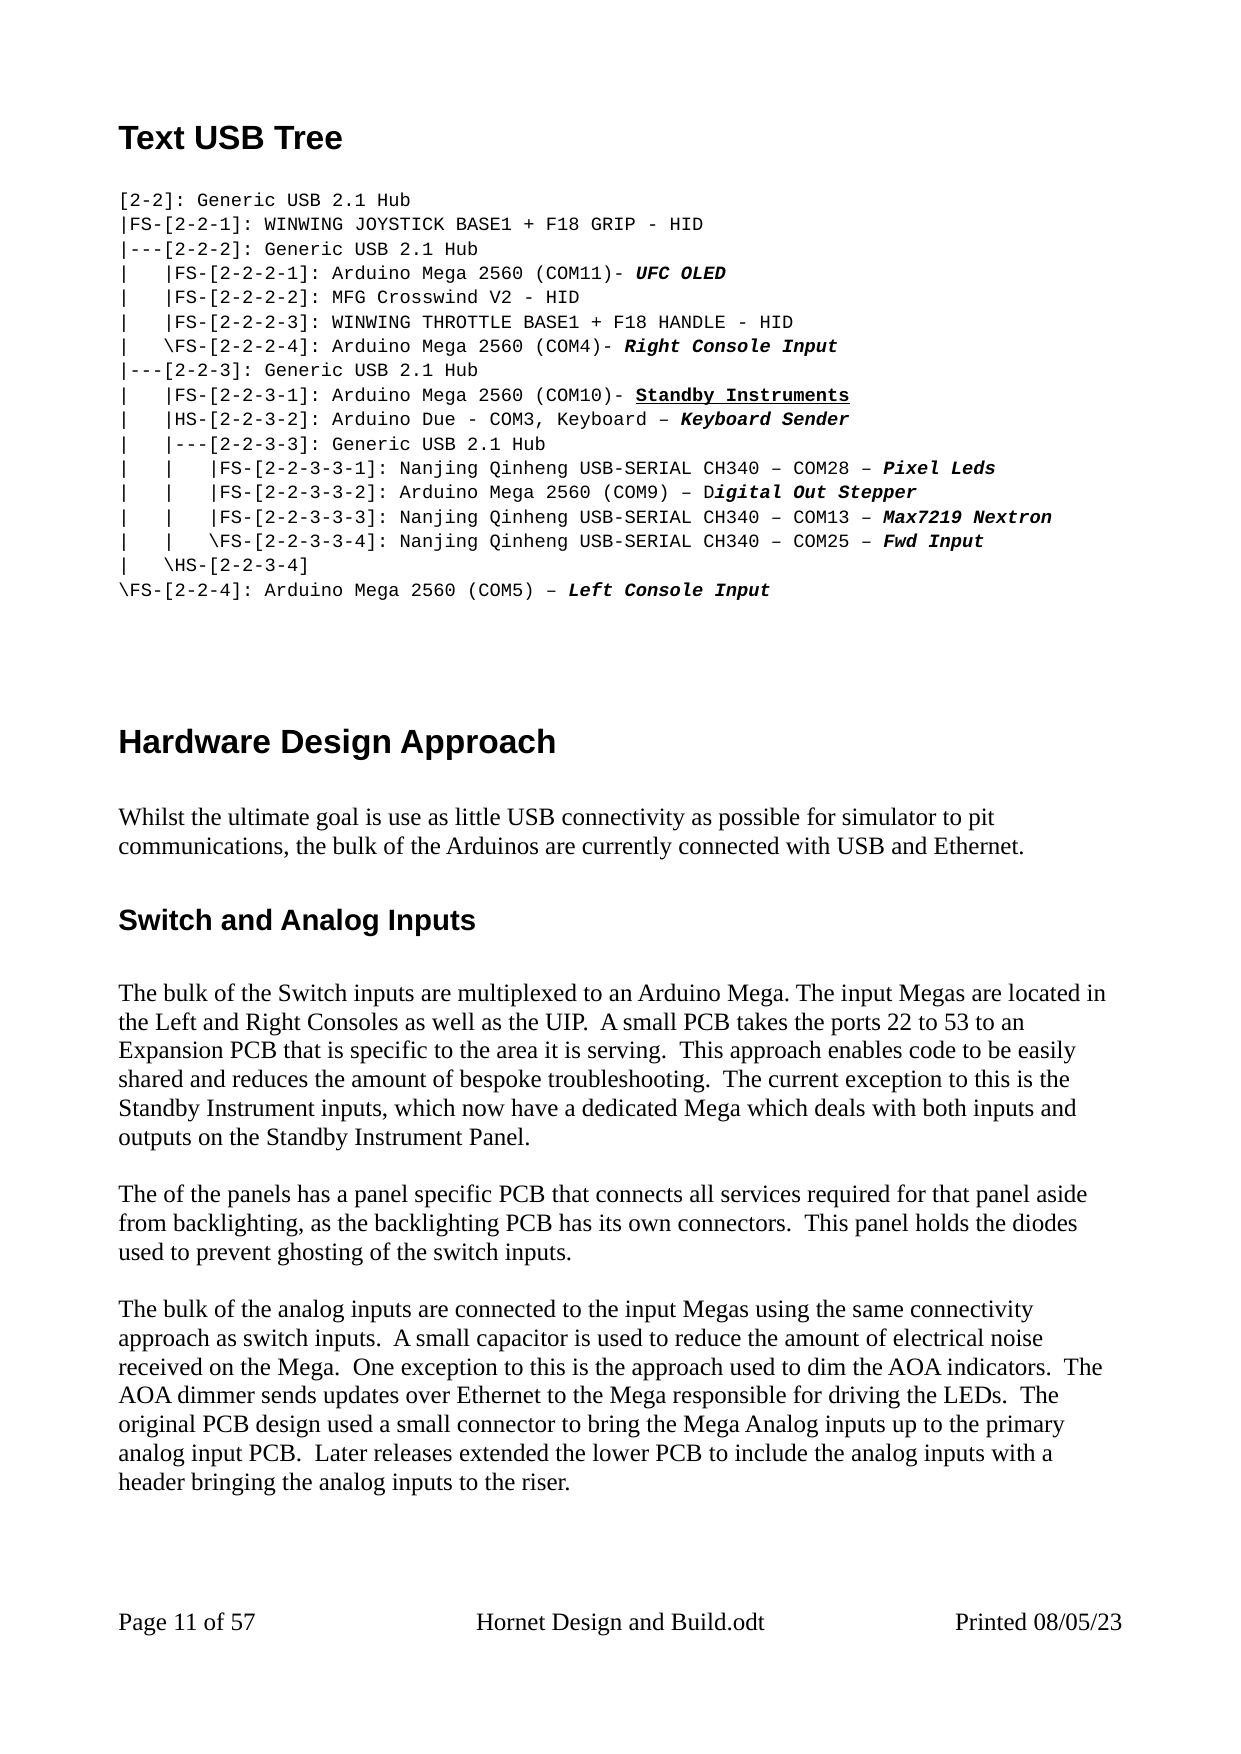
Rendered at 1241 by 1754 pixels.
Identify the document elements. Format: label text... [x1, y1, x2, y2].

text | |FS-[2-2-2-1]: Arduino Mega 2560 (COM11)- UFC OLED [118, 264, 1122, 285]
text |---[2-2-2]: Generic USB 2.1 Hub [118, 239, 1122, 261]
text The bulk of the Switch inputs are multiplexed to an Arduino Mega. The input Megas are located in the Left and Right Consoles as well as the UIP. A small PCB takes the ports 22 to 53 to an Expansion PCB that is specific to the area it is serving. This approach enables code to be easily shared and reduces the amount of bespoke troubleshooting. The current exception to this is the Standby Instrument inputs, which now have a dedicated Mega which deals with both inputs and outputs on the Standby Instrument Panel. [118, 978, 1122, 1150]
text [2-2]: Generic USB 2.1 Hub [118, 191, 1122, 212]
text \FS-[2-2-4]: Arduino Mega 2560 (COM5) – Left Console Input [118, 581, 1122, 602]
subtitle Hardware Design Approach [118, 722, 1122, 761]
text | | |FS-[2-2-3-3-1]: Nanjing Qinheng USB-SERIAL CH340 – COM28 – Pixel Leds [118, 459, 1122, 480]
subtitle Switch and Analog Inputs [118, 903, 1122, 937]
subtitle Text USB Tree [118, 118, 1122, 157]
text | |FS-[2-2-2-3]: WINWING THROTTLE BASE1 + F18 HANDLE - HID [118, 312, 1122, 334]
text | |FS-[2-2-2-2]: MFG Crosswind V2 - HID [118, 288, 1122, 309]
text |FS-[2-2-1]: WINWING JOYSTICK BASE1 + F18 GRIP - HID [118, 215, 1122, 236]
text | |FS-[2-2-3-1]: Arduino Mega 2560 (COM10)- Standby Instruments [118, 386, 1122, 407]
text | |HS-[2-2-3-2]: Arduino Due - COM3, Keyboard – Keyboard Sender [118, 410, 1122, 431]
text | | |FS-[2-2-3-3-2]: Arduino Mega 2560 (COM9) – Digital Out Stepper [118, 483, 1122, 504]
text | | |FS-[2-2-3-3-3]: Nanjing Qinheng USB-SERIAL CH340 – COM13 – Max7219 Nextron [118, 507, 1122, 529]
text | \HS-[2-2-3-4] [118, 556, 1122, 577]
text Whilst the ultimate goal is use as little USB connectivity as possible for simulator to pit communications, the bulk of the Arduinos are currently connected with USB and Ethernet. [118, 802, 1122, 859]
text |---[2-2-3]: Generic USB 2.1 Hub [118, 361, 1122, 382]
text The bulk of the analog inputs are connected to the input Megas using the same connectivity approach as switch inputs. A small capacitor is used to reduce the amount of electrical noise received on the Mega. One exception to this is the approach used to dim the AOA indicators. The AOA dimmer sends updates over Ethernet to the Mega responsible for driving the LEDs. The original PCB design used a small connector to bring the Mega Analog inputs up to the primary analog input PCB. Later releases extended the lower PCB to include the analog inputs with a header bringing the analog inputs to the riser. [118, 1294, 1122, 1495]
text | | \FS-[2-2-3-3-4]: Nanjing Qinheng USB-SERIAL CH340 – COM25 – Fwd Input [118, 532, 1122, 553]
text | \FS-[2-2-2-4]: Arduino Mega 2560 (COM4)- Right Console Input [118, 337, 1122, 358]
text | |---[2-2-3-3]: Generic USB 2.1 Hub [118, 434, 1122, 456]
text The of the panels has a panel specific PCB that connects all services required for that panel aside from backlighting, as the backlighting PCB has its own connectors. This panel holds the diodes used to prevent ghosting of the switch inputs. [118, 1179, 1122, 1265]
